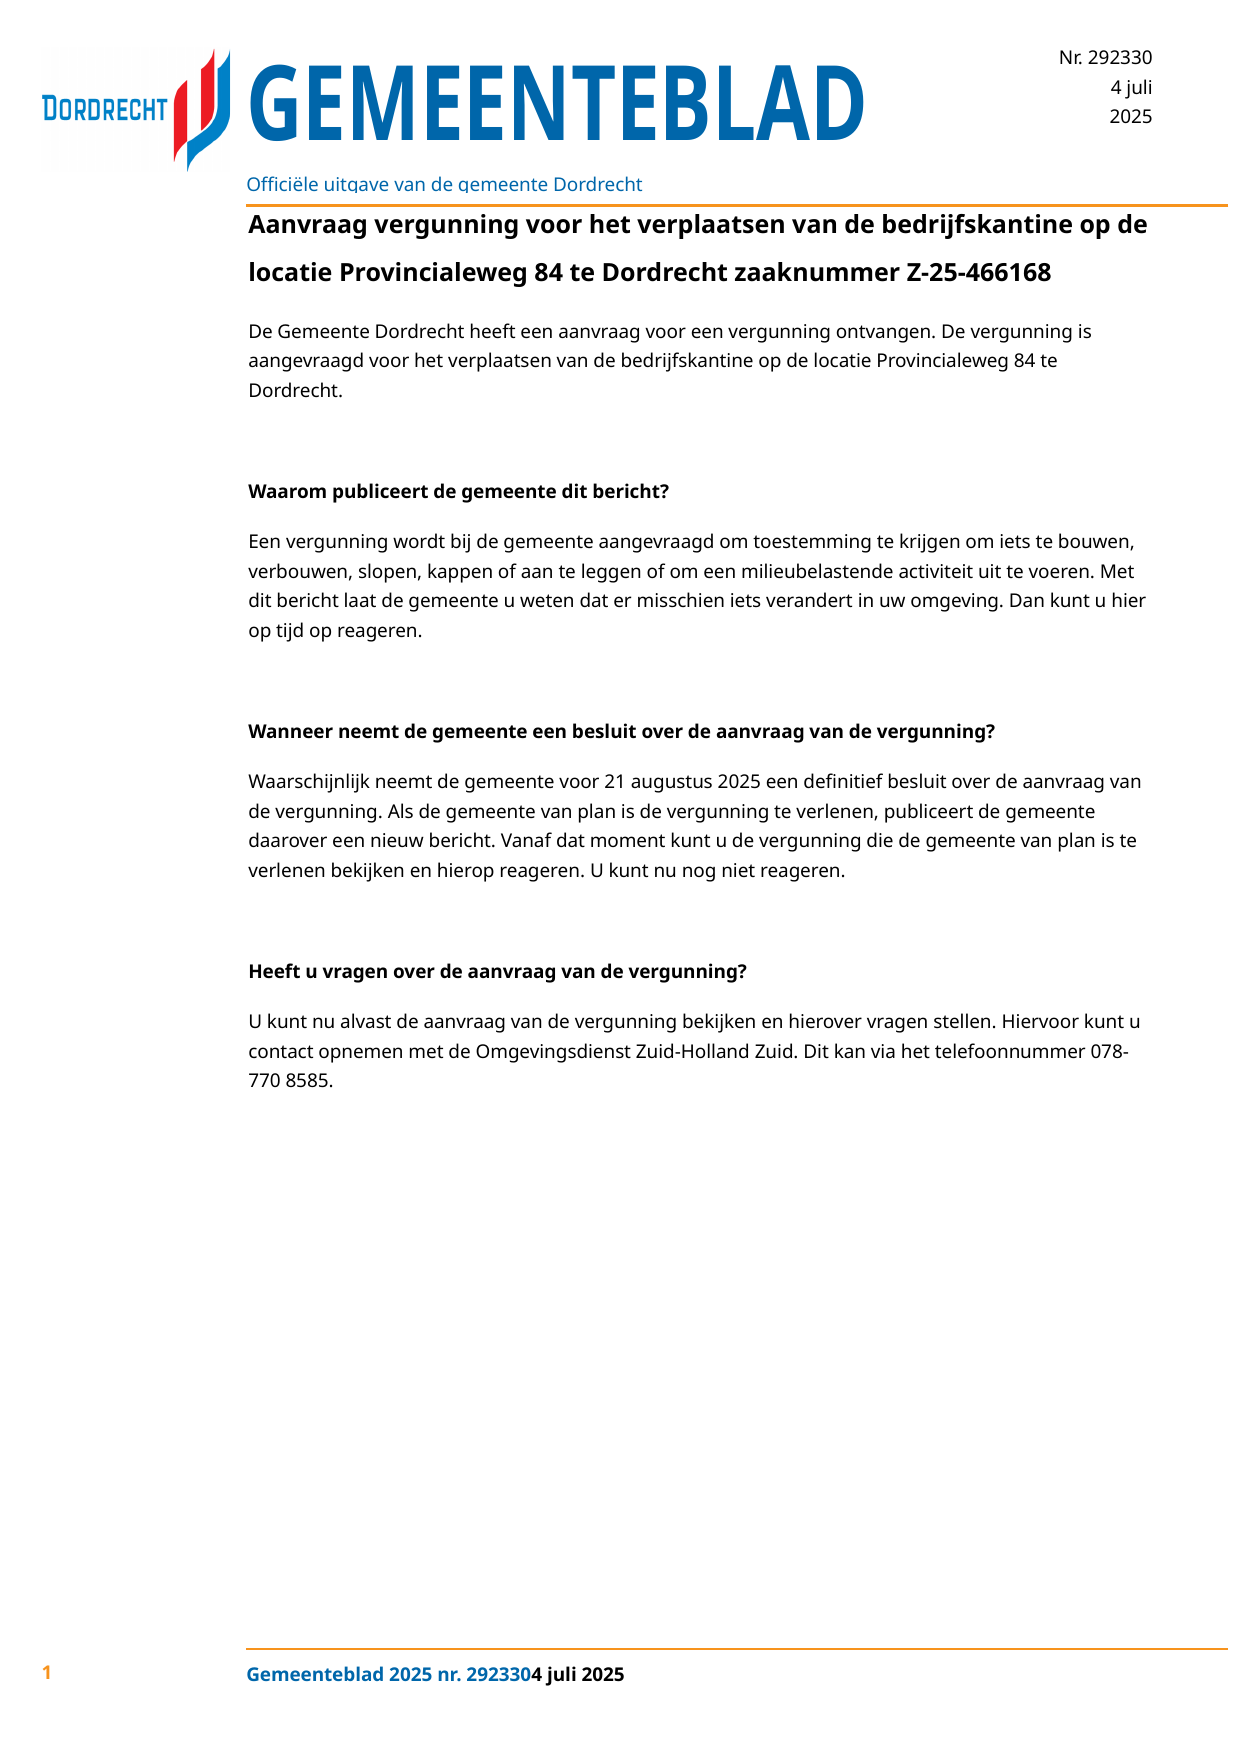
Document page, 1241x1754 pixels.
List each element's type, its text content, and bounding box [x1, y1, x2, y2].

text Aanvraag vergunning voor het verplaatsen van de bedrijfskantine op de locatie Provincialeweg 84 te Dordrecht zaaknummer Z-25-466168 [248, 207, 1152, 288]
text Waarom publiceert de gemeente dit bericht? [248, 478, 1152, 504]
text U kunt nu alvast de aanvraag van de vergunning bekijken en hierover vragen stellen. Hiervoor kunt u contact opnemen met de Omgevingsdienst Zuid-Holland Zuid. Dit kan via het telefoonnummer 078-770 8585. [248, 1008, 1152, 1093]
text Waarschijnlijk neemt de gemeente voor 21 augustus 2025 een definitief besluit over de aanvraag van de vergunning. Als de gemeente van plan is de vergunning te verlenen, publiceert de gemeente daarover een nieuw bericht. Vanaf dat moment kunt u de vergunning die de gemeente van plan is te verlenen bekijken en hierop reageren. U kunt nu nog niet reageren. [248, 768, 1152, 883]
picture [41, 47, 231, 172]
text Een vergunning wordt bij de gemeente aangevraagd om toestemming te krijgen om iets te bouwen, verbouwen, slopen, kappen of aan te leggen of om een milieubelastende activiteit uit te voeren. Met dit bericht laat de gemeente u weten dat er misschien iets verandert in uw omgeving. Dan kunt u hier op tijd op reageren. [248, 528, 1152, 643]
text De Gemeente Dordrecht heeft een aanvraag voor een vergunning ontvangen. De vergunning is aangevraagd voor het verplaatsen van de bedrijfskantine op de locatie Provincialeweg 84 te Dordrecht. [248, 318, 1152, 403]
text Heeft u vragen over de aanvraag van de vergunning? [248, 958, 1152, 984]
text Wanneer neemt de gemeente een besluit over de aanvraag van de vergunning? [248, 718, 1152, 744]
